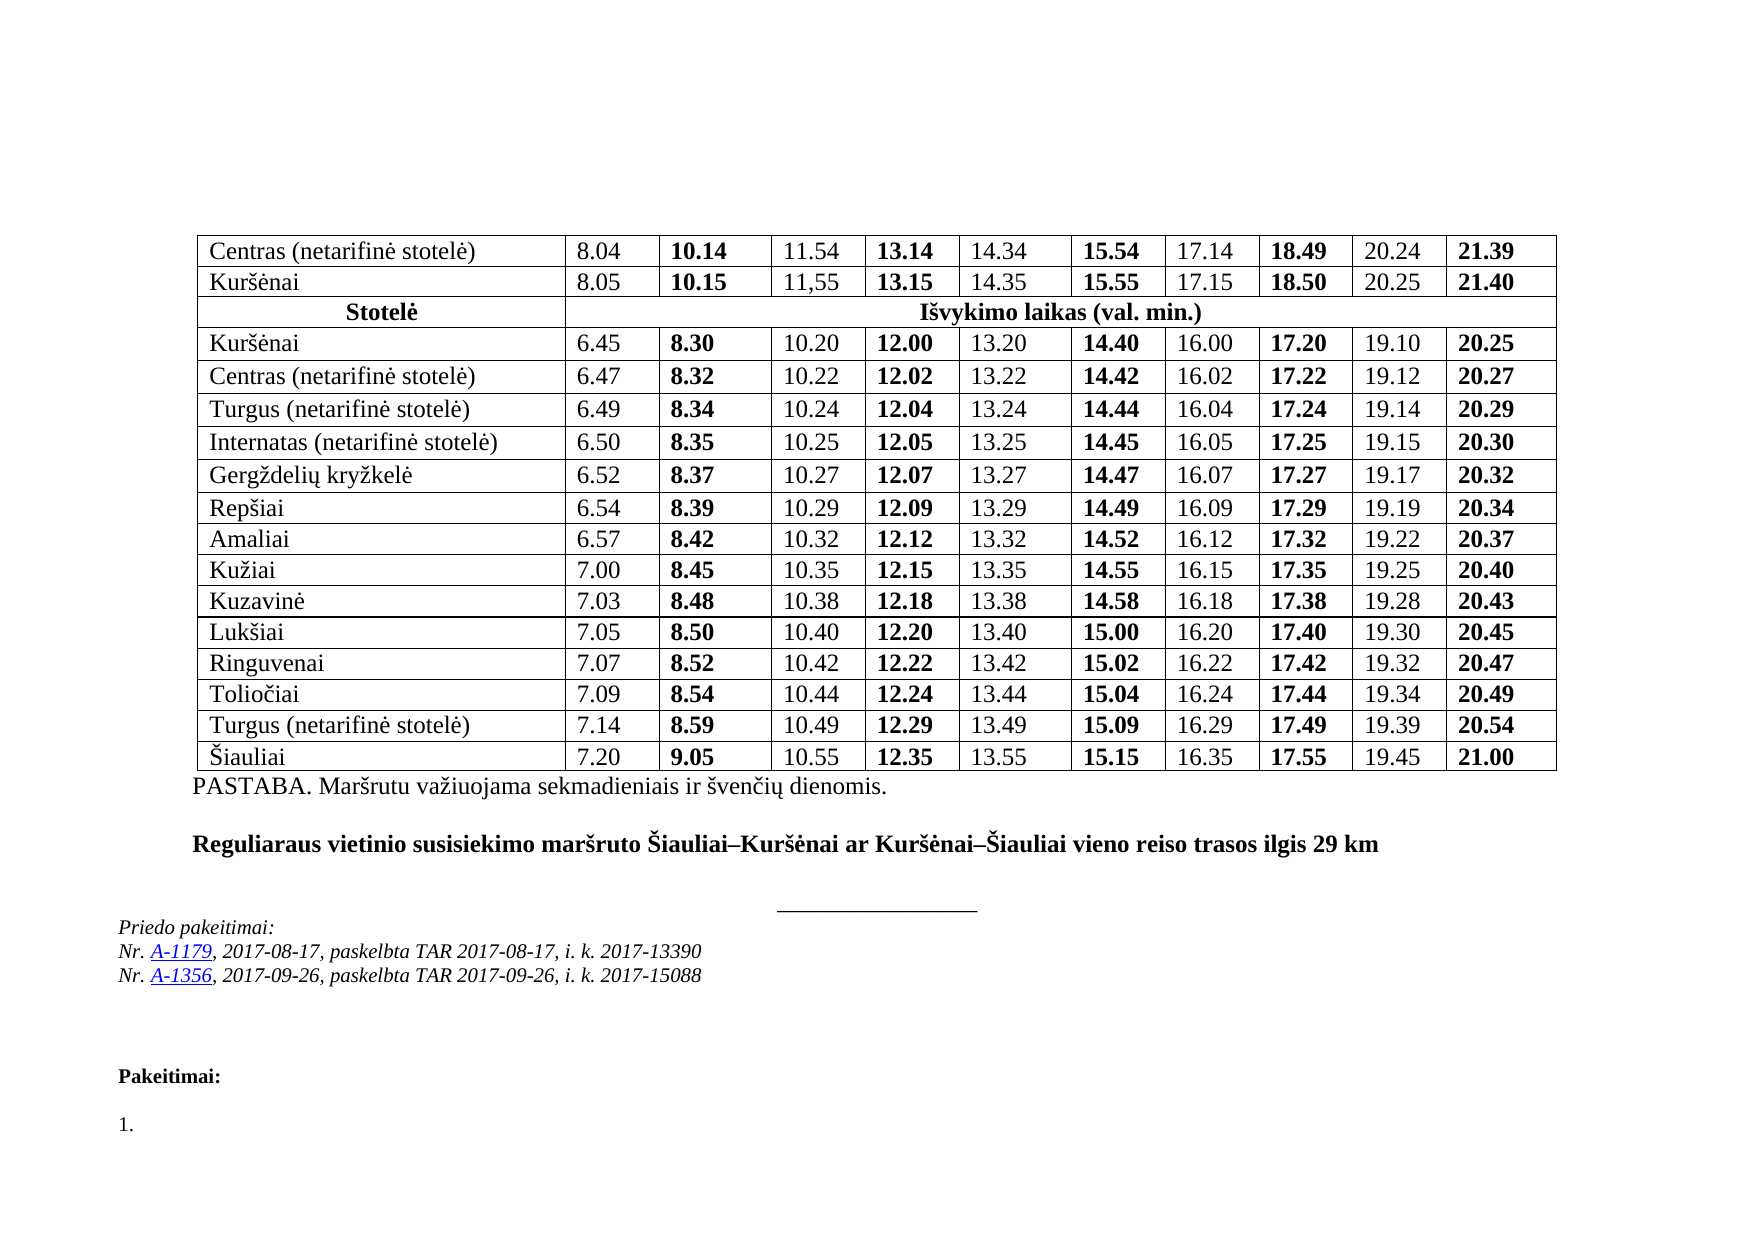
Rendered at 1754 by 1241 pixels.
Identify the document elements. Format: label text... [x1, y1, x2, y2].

table_cell 10.38 [772, 586, 865, 616]
table_cell 19.25 [1353, 555, 1446, 585]
table_cell 12.02 [866, 361, 959, 393]
table_cell 17.55 [1260, 742, 1352, 770]
table_cell 20.40 [1447, 555, 1556, 585]
table_cell 14.47 [1072, 460, 1165, 492]
table_cell 9.05 [660, 742, 771, 770]
text Pakeitimai: [118, 1064, 1636, 1088]
table_cell 15.15 [1072, 742, 1165, 770]
table_cell 19.28 [1353, 586, 1446, 616]
table_cell 6.54 [566, 493, 659, 523]
table_cell 8.05 [566, 267, 659, 296]
table_cell 15.09 [1072, 711, 1165, 741]
table_cell 16.20 [1166, 618, 1259, 647]
table_cell 21.39 [1447, 236, 1556, 266]
table_cell 16.05 [1166, 427, 1259, 459]
table_cell 14.52 [1072, 524, 1165, 554]
table_cell 13.40 [960, 618, 1071, 647]
table_cell 8.39 [660, 493, 771, 523]
table_cell 6.45 [566, 328, 659, 360]
table_cell 13.29 [960, 493, 1071, 523]
table_cell 16.02 [1166, 361, 1259, 393]
table_cell 16.15 [1166, 555, 1259, 585]
table_cell 12.00 [866, 328, 959, 360]
table_cell 20.54 [1447, 711, 1556, 741]
table_cell 19.10 [1353, 328, 1446, 360]
text 1. [118, 1112, 1636, 1136]
table_cell 6.57 [566, 524, 659, 554]
table_cell Kužiai [198, 555, 565, 585]
table_cell 19.34 [1353, 680, 1446, 709]
table_cell 20.34 [1447, 493, 1556, 523]
table_cell 15.55 [1072, 267, 1165, 296]
table_cell 17.40 [1260, 618, 1352, 647]
table_cell 10.20 [772, 328, 865, 360]
table_cell 7.00 [566, 555, 659, 585]
table_cell 20.49 [1447, 680, 1556, 709]
table_cell 10.14 [660, 236, 771, 266]
table_cell 16.29 [1166, 711, 1259, 741]
table_cell 19.32 [1353, 649, 1446, 678]
table_cell 19.12 [1353, 361, 1446, 393]
table_cell Šiauliai [198, 742, 565, 770]
table_cell 15.54 [1072, 236, 1165, 266]
table_cell 15.02 [1072, 649, 1165, 678]
table_cell 17.49 [1260, 711, 1352, 741]
table_cell 12.24 [866, 680, 959, 709]
table_cell 8.35 [660, 427, 771, 459]
table_cell 10.40 [772, 618, 865, 647]
table_cell 20.45 [1447, 618, 1556, 647]
table_cell 7.20 [566, 742, 659, 770]
table_cell 8.54 [660, 680, 771, 709]
table_cell Ringuvenai [198, 649, 565, 678]
text Reguliaraus vietinio susisiekimo maršruto Šiauliai–Kuršėnai ar Kuršėnai–Šiauliai vieno reiso trasos ilgis 29 km [118, 829, 1636, 858]
table_cell 8.59 [660, 711, 771, 741]
table_cell 21.00 [1447, 742, 1556, 770]
table_cell 10.55 [772, 742, 865, 770]
table_cell 7.05 [566, 618, 659, 647]
table_cell 13.14 [866, 236, 959, 266]
table_cell 13.32 [960, 524, 1071, 554]
table_cell 10.27 [772, 460, 865, 492]
table_cell Stotelė [198, 297, 565, 327]
table_cell 17.42 [1260, 649, 1352, 678]
table_cell Kuršėnai [198, 267, 565, 296]
table_cell 20.29 [1447, 394, 1556, 426]
table_cell Turgus (netarifinė stotelė) [198, 711, 565, 741]
table_cell 20.30 [1447, 427, 1556, 459]
table_cell 13.24 [960, 394, 1071, 426]
table_cell 17.27 [1260, 460, 1352, 492]
table_cell Kuršėnai [198, 328, 565, 360]
table_cell 10.44 [772, 680, 865, 709]
table_cell 17.24 [1260, 394, 1352, 426]
table_cell 11,55 [772, 267, 865, 296]
table_cell 8.45 [660, 555, 771, 585]
table_cell 12.20 [866, 618, 959, 647]
table_cell 14.49 [1072, 493, 1165, 523]
table_cell 17.25 [1260, 427, 1352, 459]
table_cell Internatas (netarifinė stotelė) [198, 427, 565, 459]
table_cell 16.18 [1166, 586, 1259, 616]
table_cell 19.15 [1353, 427, 1446, 459]
table_cell 13.55 [960, 742, 1071, 770]
table_cell 8.04 [566, 236, 659, 266]
table_cell 12.05 [866, 427, 959, 459]
table_cell 16.24 [1166, 680, 1259, 709]
table_cell 16.00 [1166, 328, 1259, 360]
table_cell 13.20 [960, 328, 1071, 360]
table_cell 14.42 [1072, 361, 1165, 393]
table_cell 6.47 [566, 361, 659, 393]
table_cell 14.44 [1072, 394, 1165, 426]
table_cell 12.35 [866, 742, 959, 770]
table_cell 12.07 [866, 460, 959, 492]
text PASTABA. Maršrutu važiuojama sekmadieniais ir švenčių dienomis. [118, 771, 1636, 800]
table_cell 15.04 [1072, 680, 1165, 709]
table_cell Toliočiai [198, 680, 565, 709]
table_cell 17.38 [1260, 586, 1352, 616]
table_cell 17.14 [1166, 236, 1259, 266]
table_cell 17.32 [1260, 524, 1352, 554]
table_cell 12.18 [866, 586, 959, 616]
table_cell 8.52 [660, 649, 771, 678]
text Nr. A-1179, 2017-08-17, paskelbta TAR 2017-08-17, i. k. 2017-13390 [118, 939, 1636, 963]
table_cell 12.09 [866, 493, 959, 523]
table_cell 10.32 [772, 524, 865, 554]
table_cell 10.29 [772, 493, 865, 523]
table_cell 16.04 [1166, 394, 1259, 426]
table_cell 20.43 [1447, 586, 1556, 616]
table_cell 17.35 [1260, 555, 1352, 585]
table_cell 13.42 [960, 649, 1071, 678]
table_cell 21.40 [1447, 267, 1556, 296]
table_cell Amaliai [198, 524, 565, 554]
table_cell 15.00 [1072, 618, 1165, 647]
table_cell 19.14 [1353, 394, 1446, 426]
table_cell Išvykimo laikas (val. min.) [566, 297, 1556, 327]
table_cell 17.15 [1166, 267, 1259, 296]
table_cell 11.54 [772, 236, 865, 266]
table_cell 6.52 [566, 460, 659, 492]
table_cell 19.39 [1353, 711, 1446, 741]
table_cell 20.27 [1447, 361, 1556, 393]
table_cell 6.50 [566, 427, 659, 459]
text Nr. A-1356, 2017-09-26, paskelbta TAR 2017-09-26, i. k. 2017-15088 [118, 963, 1636, 987]
table_cell 17.22 [1260, 361, 1352, 393]
table_cell Lukšiai [198, 618, 565, 647]
table_cell 16.07 [1166, 460, 1259, 492]
table_cell 20.37 [1447, 524, 1556, 554]
table_cell 19.17 [1353, 460, 1446, 492]
table_cell 14.45 [1072, 427, 1165, 459]
table_cell 13.15 [866, 267, 959, 296]
table_cell 10.42 [772, 649, 865, 678]
table_cell Centras (netarifinė stotelė) [198, 236, 565, 266]
table_cell 8.30 [660, 328, 771, 360]
table_cell 20.24 [1353, 236, 1446, 266]
table_cell 12.22 [866, 649, 959, 678]
table_cell 13.27 [960, 460, 1071, 492]
table_cell 8.32 [660, 361, 771, 393]
table_cell 8.42 [660, 524, 771, 554]
table_cell 17.20 [1260, 328, 1352, 360]
table_cell 7.09 [566, 680, 659, 709]
table_cell 8.34 [660, 394, 771, 426]
table_cell 10.25 [772, 427, 865, 459]
table_cell 19.19 [1353, 493, 1446, 523]
table_cell 13.38 [960, 586, 1071, 616]
table_cell 17.29 [1260, 493, 1352, 523]
table_cell 20.47 [1447, 649, 1556, 678]
table_cell 10.15 [660, 267, 771, 296]
table_cell 13.25 [960, 427, 1071, 459]
table_cell 16.12 [1166, 524, 1259, 554]
table_cell Centras (netarifinė stotelė) [198, 361, 565, 393]
table_cell 7.14 [566, 711, 659, 741]
table_cell 8.48 [660, 586, 771, 616]
table_cell 7.03 [566, 586, 659, 616]
table_cell Gergždelių kryžkelė [198, 460, 565, 492]
table_cell 20.25 [1353, 267, 1446, 296]
table_cell 8.37 [660, 460, 771, 492]
table_cell 10.22 [772, 361, 865, 393]
table_cell 13.22 [960, 361, 1071, 393]
table_cell 7.07 [566, 649, 659, 678]
table_cell 20.32 [1447, 460, 1556, 492]
table_cell 13.49 [960, 711, 1071, 741]
text ________________ [118, 886, 1636, 915]
table_cell 10.35 [772, 555, 865, 585]
table_cell 14.40 [1072, 328, 1165, 360]
table_cell 17.44 [1260, 680, 1352, 709]
table_cell 13.35 [960, 555, 1071, 585]
table_cell 14.58 [1072, 586, 1165, 616]
table_cell 6.49 [566, 394, 659, 426]
table_cell 8.50 [660, 618, 771, 647]
table_cell 16.35 [1166, 742, 1259, 770]
table_cell 13.44 [960, 680, 1071, 709]
table_cell 19.30 [1353, 618, 1446, 647]
text Priedo pakeitimai: [118, 915, 1636, 939]
table_cell 10.24 [772, 394, 865, 426]
table_cell Turgus (netarifinė stotelė) [198, 394, 565, 426]
table_cell 14.55 [1072, 555, 1165, 585]
table_cell 16.09 [1166, 493, 1259, 523]
table_cell 10.49 [772, 711, 865, 741]
table_cell 18.49 [1260, 236, 1352, 266]
table_cell 12.12 [866, 524, 959, 554]
table_cell 20.25 [1447, 328, 1556, 360]
table_cell 12.04 [866, 394, 959, 426]
table_cell Kuzavinė [198, 586, 565, 616]
table_cell 14.34 [960, 236, 1071, 266]
table_cell Repšiai [198, 493, 565, 523]
table_cell 12.15 [866, 555, 959, 585]
table_cell 19.45 [1353, 742, 1446, 770]
table_cell 12.29 [866, 711, 959, 741]
table_cell 16.22 [1166, 649, 1259, 678]
table_cell 14.35 [960, 267, 1071, 296]
table_cell 18.50 [1260, 267, 1352, 296]
table_cell 19.22 [1353, 524, 1446, 554]
